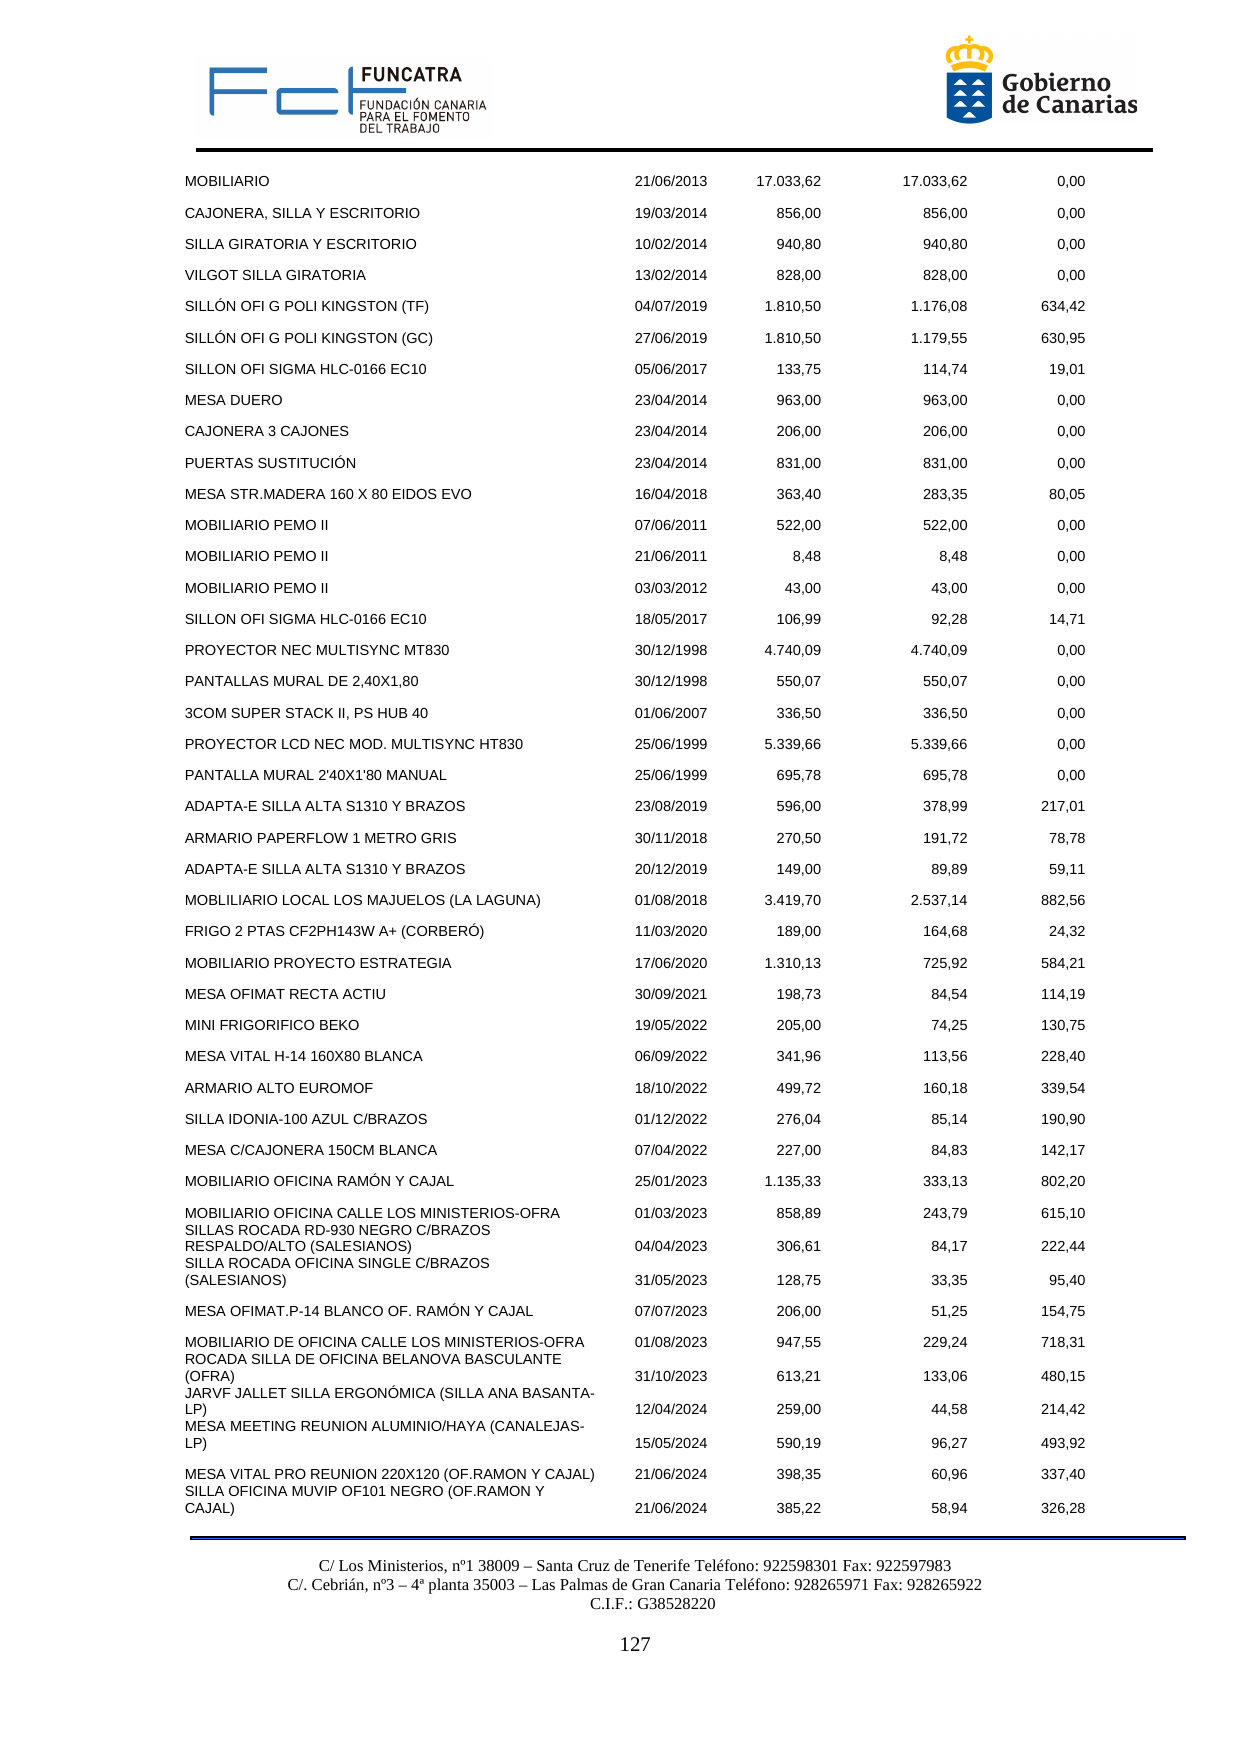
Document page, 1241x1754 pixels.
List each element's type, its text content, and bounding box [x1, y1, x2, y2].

table_cell 522,00 [715, 503, 828, 534]
table_cell 584,21 [975, 940, 1092, 971]
table_cell 31/10/2023 [603, 1351, 714, 1384]
table_cell 95,40 [975, 1255, 1092, 1288]
table_cell 963,00 [715, 378, 828, 409]
table_cell 3COM SUPER STACK II, PS HUB 40 [177, 690, 603, 721]
table_cell 802,20 [975, 1159, 1092, 1190]
table_cell 222,44 [975, 1221, 1092, 1255]
table_cell 33,35 [828, 1255, 974, 1288]
table_cell 01/12/2022 [603, 1096, 714, 1127]
picture [945, 35, 1138, 124]
table_cell 25/01/2023 [603, 1159, 714, 1190]
table_cell 3.419,70 [715, 878, 828, 909]
table_cell 23/04/2014 [603, 378, 714, 409]
table_cell PROYECTOR LCD NEC MOD. MULTISYNC HT830 [177, 721, 603, 752]
table_cell ARMARIO ALTO EUROMOF [177, 1065, 603, 1096]
table_cell 963,00 [828, 378, 974, 409]
table_cell 130,75 [975, 1003, 1092, 1034]
table_cell 23/04/2014 [603, 409, 714, 440]
table_cell 858,89 [715, 1190, 828, 1221]
table_cell 856,00 [715, 190, 828, 221]
table_cell 01/03/2023 [603, 1190, 714, 1221]
table_cell 227,00 [715, 1128, 828, 1159]
table_cell MOBILIARIO OFICINA RAMÓN Y CAJAL [177, 1159, 603, 1190]
table_cell 613,21 [715, 1351, 828, 1384]
table_cell 191,72 [828, 815, 974, 846]
table_cell MOBILIARIO OFICINA CALLE LOS MINISTERIOS-OFRA [177, 1190, 603, 1221]
table_cell 940,80 [715, 221, 828, 252]
table_cell 0,00 [975, 659, 1092, 690]
table_cell CAJONERA, SILLA Y ESCRITORIO [177, 190, 603, 221]
table_cell 07/04/2022 [603, 1128, 714, 1159]
table_cell 24,32 [975, 909, 1092, 940]
table_cell 78,78 [975, 815, 1092, 846]
table_cell 0,00 [975, 159, 1092, 190]
table_cell 16/04/2018 [603, 471, 714, 502]
table_cell MESA OFIMAT RECTA ACTIU [177, 971, 603, 1002]
table_cell MOBILIARIO PEMO II [177, 534, 603, 565]
table_cell 828,00 [828, 253, 974, 284]
table_cell 01/08/2023 [603, 1320, 714, 1351]
table_cell 30/09/2021 [603, 971, 714, 1002]
table_cell 03/03/2012 [603, 565, 714, 596]
table_cell 336,50 [828, 690, 974, 721]
table_cell MOBILIARIO PEMO II [177, 565, 603, 596]
table_cell 0,00 [975, 628, 1092, 659]
table_cell 92,28 [828, 596, 974, 627]
table_cell 5.339,66 [828, 721, 974, 752]
table_cell 106,99 [715, 596, 828, 627]
table_cell 856,00 [828, 190, 974, 221]
table_cell PANTALLAS MURAL DE 2,40X1,80 [177, 659, 603, 690]
table_cell 58,94 [828, 1483, 974, 1516]
table_cell 8,48 [715, 534, 828, 565]
table_cell 217,01 [975, 784, 1092, 815]
table_cell 306,61 [715, 1221, 828, 1255]
table_cell 20/12/2019 [603, 846, 714, 877]
table_cell SILLA GIRATORIA Y ESCRITORIO [177, 221, 603, 252]
table_cell 07/07/2023 [603, 1288, 714, 1319]
table_cell MOBILIARIO [177, 159, 603, 190]
table_cell 828,00 [715, 253, 828, 284]
table_cell 25/06/1999 [603, 721, 714, 752]
table_cell 113,56 [828, 1034, 974, 1065]
table_cell 0,00 [975, 190, 1092, 221]
table_cell 80,05 [975, 471, 1092, 502]
table_cell 333,13 [828, 1159, 974, 1190]
table_cell 499,72 [715, 1065, 828, 1096]
table_cell 8,48 [828, 534, 974, 565]
table_cell 01/08/2018 [603, 878, 714, 909]
table_cell ADAPTA-E SILLA ALTA S1310 Y BRAZOS [177, 784, 603, 815]
table_cell 190,90 [975, 1096, 1092, 1127]
table_cell 0,00 [975, 503, 1092, 534]
table_cell MESA STR.MADERA 160 X 80 EIDOS EVO [177, 471, 603, 502]
table_cell SILLAS ROCADA RD-930 NEGRO C/BRAZOS RESPALDO/ALTO (SALESIANOS) [177, 1221, 603, 1255]
table_cell 831,00 [715, 440, 828, 471]
table_cell 11/03/2020 [603, 909, 714, 940]
table_cell MESA VITAL H-14 160X80 BLANCA [177, 1034, 603, 1065]
table_cell 142,17 [975, 1128, 1092, 1159]
table_cell 0,00 [975, 378, 1092, 409]
table_cell 590,19 [715, 1418, 828, 1451]
table_cell 43,00 [715, 565, 828, 596]
table_cell 05/06/2017 [603, 346, 714, 377]
table_cell 243,79 [828, 1190, 974, 1221]
table_cell 59,11 [975, 846, 1092, 877]
table_cell 718,31 [975, 1320, 1092, 1351]
table_cell ADAPTA-E SILLA ALTA S1310 Y BRAZOS [177, 846, 603, 877]
table_cell 04/04/2023 [603, 1221, 714, 1255]
table_cell 160,18 [828, 1065, 974, 1096]
picture [195, 57, 492, 138]
table_cell 149,00 [715, 846, 828, 877]
table_cell ROCADA SILLA DE OFICINA BELANOVA BASCULANTE (OFRA) [177, 1351, 603, 1384]
table_cell 882,56 [975, 878, 1092, 909]
table_cell 30/12/1998 [603, 628, 714, 659]
table_cell 164,68 [828, 909, 974, 940]
table_cell 398,35 [715, 1451, 828, 1483]
table_cell 1.179,55 [828, 315, 974, 346]
table_cell 189,00 [715, 909, 828, 940]
table_cell 341,96 [715, 1034, 828, 1065]
table_cell 725,92 [828, 940, 974, 971]
table_cell 21/06/2011 [603, 534, 714, 565]
table_cell 596,00 [715, 784, 828, 815]
table_cell 1.135,33 [715, 1159, 828, 1190]
table_cell 550,07 [828, 659, 974, 690]
table_cell 1.810,50 [715, 315, 828, 346]
table_cell 363,40 [715, 471, 828, 502]
table_cell 550,07 [715, 659, 828, 690]
table_cell 205,00 [715, 1003, 828, 1034]
table_cell SILLA ROCADA OFICINA SINGLE C/BRAZOS (SALESIANOS) [177, 1255, 603, 1288]
table_cell 4.740,09 [828, 628, 974, 659]
table_cell 695,78 [828, 753, 974, 784]
table_cell 206,00 [715, 1288, 828, 1319]
table_cell 480,15 [975, 1351, 1092, 1384]
table_cell 89,89 [828, 846, 974, 877]
table_cell 1.176,08 [828, 284, 974, 315]
table_cell 19/03/2014 [603, 190, 714, 221]
table_cell 14,71 [975, 596, 1092, 627]
table_cell PANTALLA MURAL 2'40X1'80 MANUAL [177, 753, 603, 784]
table_cell 13/02/2014 [603, 253, 714, 284]
table_cell 630,95 [975, 315, 1092, 346]
table_cell 283,35 [828, 471, 974, 502]
table_cell 17.033,62 [715, 159, 828, 190]
table_cell 27/06/2019 [603, 315, 714, 346]
table_cell 378,99 [828, 784, 974, 815]
table_cell 31/05/2023 [603, 1255, 714, 1288]
table_cell 114,19 [975, 971, 1092, 1002]
table_cell 0,00 [975, 534, 1092, 565]
table_cell 615,10 [975, 1190, 1092, 1221]
table_cell 385,22 [715, 1483, 828, 1516]
table_cell 270,50 [715, 815, 828, 846]
table_cell 2.537,14 [828, 878, 974, 909]
table_cell 0,00 [975, 690, 1092, 721]
table_cell CAJONERA 3 CAJONES [177, 409, 603, 440]
table_cell 51,25 [828, 1288, 974, 1319]
table_cell 30/12/1998 [603, 659, 714, 690]
table_cell MESA MEETING REUNION ALUMINIO/HAYA (CANALEJAS-LP) [177, 1418, 603, 1451]
table_cell VILGOT SILLA GIRATORIA [177, 253, 603, 284]
table_cell 96,27 [828, 1418, 974, 1451]
table_cell 18/05/2017 [603, 596, 714, 627]
table_cell 522,00 [828, 503, 974, 534]
table_cell SILLÓN OFI G POLI KINGSTON (TF) [177, 284, 603, 315]
table_cell 0,00 [975, 253, 1092, 284]
table_cell 23/04/2014 [603, 440, 714, 471]
table_cell 25/06/1999 [603, 753, 714, 784]
table_cell SILLA IDONIA-100 AZUL C/BRAZOS [177, 1096, 603, 1127]
table_cell MOBILIARIO PEMO II [177, 503, 603, 534]
table_cell 0,00 [975, 409, 1092, 440]
table_cell 1.810,50 [715, 284, 828, 315]
table_cell PROYECTOR NEC MULTISYNC MT830 [177, 628, 603, 659]
table_cell 23/08/2019 [603, 784, 714, 815]
table_cell 133,06 [828, 1351, 974, 1384]
table_cell 21/06/2024 [603, 1483, 714, 1516]
table_cell MINI FRIGORIFICO BEKO [177, 1003, 603, 1034]
table_cell 336,50 [715, 690, 828, 721]
table_cell 84,83 [828, 1128, 974, 1159]
table_cell 128,75 [715, 1255, 828, 1288]
table_cell JARVF JALLET SILLA ERGONÓMICA (SILLA ANA BASANTA-LP) [177, 1384, 603, 1418]
table_cell SILLA OFICINA MUVIP OF101 NEGRO (OF.RAMON Y CAJAL) [177, 1483, 603, 1516]
table_cell 228,40 [975, 1034, 1092, 1065]
table_cell 17/06/2020 [603, 940, 714, 971]
table_cell MESA OFIMAT.P-14 BLANCO OF. RAMÓN Y CAJAL [177, 1288, 603, 1319]
table_cell 74,25 [828, 1003, 974, 1034]
table_cell SILLON OFI SIGMA HLC-0166 EC10 [177, 596, 603, 627]
table_cell 43,00 [828, 565, 974, 596]
table_cell 214,42 [975, 1384, 1092, 1418]
table_cell 21/06/2013 [603, 159, 714, 190]
table_cell 60,96 [828, 1451, 974, 1483]
table_cell 01/06/2007 [603, 690, 714, 721]
table_cell 831,00 [828, 440, 974, 471]
table_cell 0,00 [975, 721, 1092, 752]
table_cell SILLÓN OFI G POLI KINGSTON (GC) [177, 315, 603, 346]
table_cell 634,42 [975, 284, 1092, 315]
table_cell 695,78 [715, 753, 828, 784]
table_cell 19,01 [975, 346, 1092, 377]
table_cell 10/02/2014 [603, 221, 714, 252]
table_cell 133,75 [715, 346, 828, 377]
table_cell 5.339,66 [715, 721, 828, 752]
table_cell 19/05/2022 [603, 1003, 714, 1034]
table_cell 276,04 [715, 1096, 828, 1127]
table_cell 947,55 [715, 1320, 828, 1351]
table_cell 15/05/2024 [603, 1418, 714, 1451]
table_cell MOBILIARIO DE OFICINA CALLE LOS MINISTERIOS-OFRA [177, 1320, 603, 1351]
table_cell 326,28 [975, 1483, 1092, 1516]
table_cell MOBLILIARIO LOCAL LOS MAJUELOS (LA LAGUNA) [177, 878, 603, 909]
table_cell 84,54 [828, 971, 974, 1002]
table_cell 0,00 [975, 565, 1092, 596]
table_cell 0,00 [975, 753, 1092, 784]
table_cell 12/04/2024 [603, 1384, 714, 1418]
table_cell 06/09/2022 [603, 1034, 714, 1065]
table_cell 154,75 [975, 1288, 1092, 1319]
table_cell 493,92 [975, 1418, 1092, 1451]
table_cell MESA VITAL PRO REUNION 220X120 (OF.RAMON Y CAJAL) [177, 1451, 603, 1483]
table_cell 1.310,13 [715, 940, 828, 971]
table_cell 940,80 [828, 221, 974, 252]
table_cell MESA DUERO [177, 378, 603, 409]
table_cell 206,00 [828, 409, 974, 440]
table_cell PUERTAS SUSTITUCIÓN [177, 440, 603, 471]
table_cell 0,00 [975, 440, 1092, 471]
table_cell 30/11/2018 [603, 815, 714, 846]
table_cell 206,00 [715, 409, 828, 440]
table_cell 21/06/2024 [603, 1451, 714, 1483]
table_cell MOBILIARIO PROYECTO ESTRATEGIA [177, 940, 603, 971]
table_cell SILLON OFI SIGMA HLC-0166 EC10 [177, 346, 603, 377]
table_cell 4.740,09 [715, 628, 828, 659]
table_cell 17.033,62 [828, 159, 974, 190]
table_cell 198,73 [715, 971, 828, 1002]
table_cell ARMARIO PAPERFLOW 1 METRO GRIS [177, 815, 603, 846]
table_cell 04/07/2019 [603, 284, 714, 315]
table_cell 229,24 [828, 1320, 974, 1351]
table_cell FRIGO 2 PTAS CF2PH143W A+ (CORBERÓ) [177, 909, 603, 940]
table_cell 339,54 [975, 1065, 1092, 1096]
table_cell 44,58 [828, 1384, 974, 1418]
table_cell 0,00 [975, 221, 1092, 252]
table_cell 259,00 [715, 1384, 828, 1418]
table_cell MESA C/CAJONERA 150CM BLANCA [177, 1128, 603, 1159]
table_cell 85,14 [828, 1096, 974, 1127]
table_cell 18/10/2022 [603, 1065, 714, 1096]
table_cell 84,17 [828, 1221, 974, 1255]
table_cell 114,74 [828, 346, 974, 377]
table_cell 337,40 [975, 1451, 1092, 1483]
table_cell 07/06/2011 [603, 503, 714, 534]
